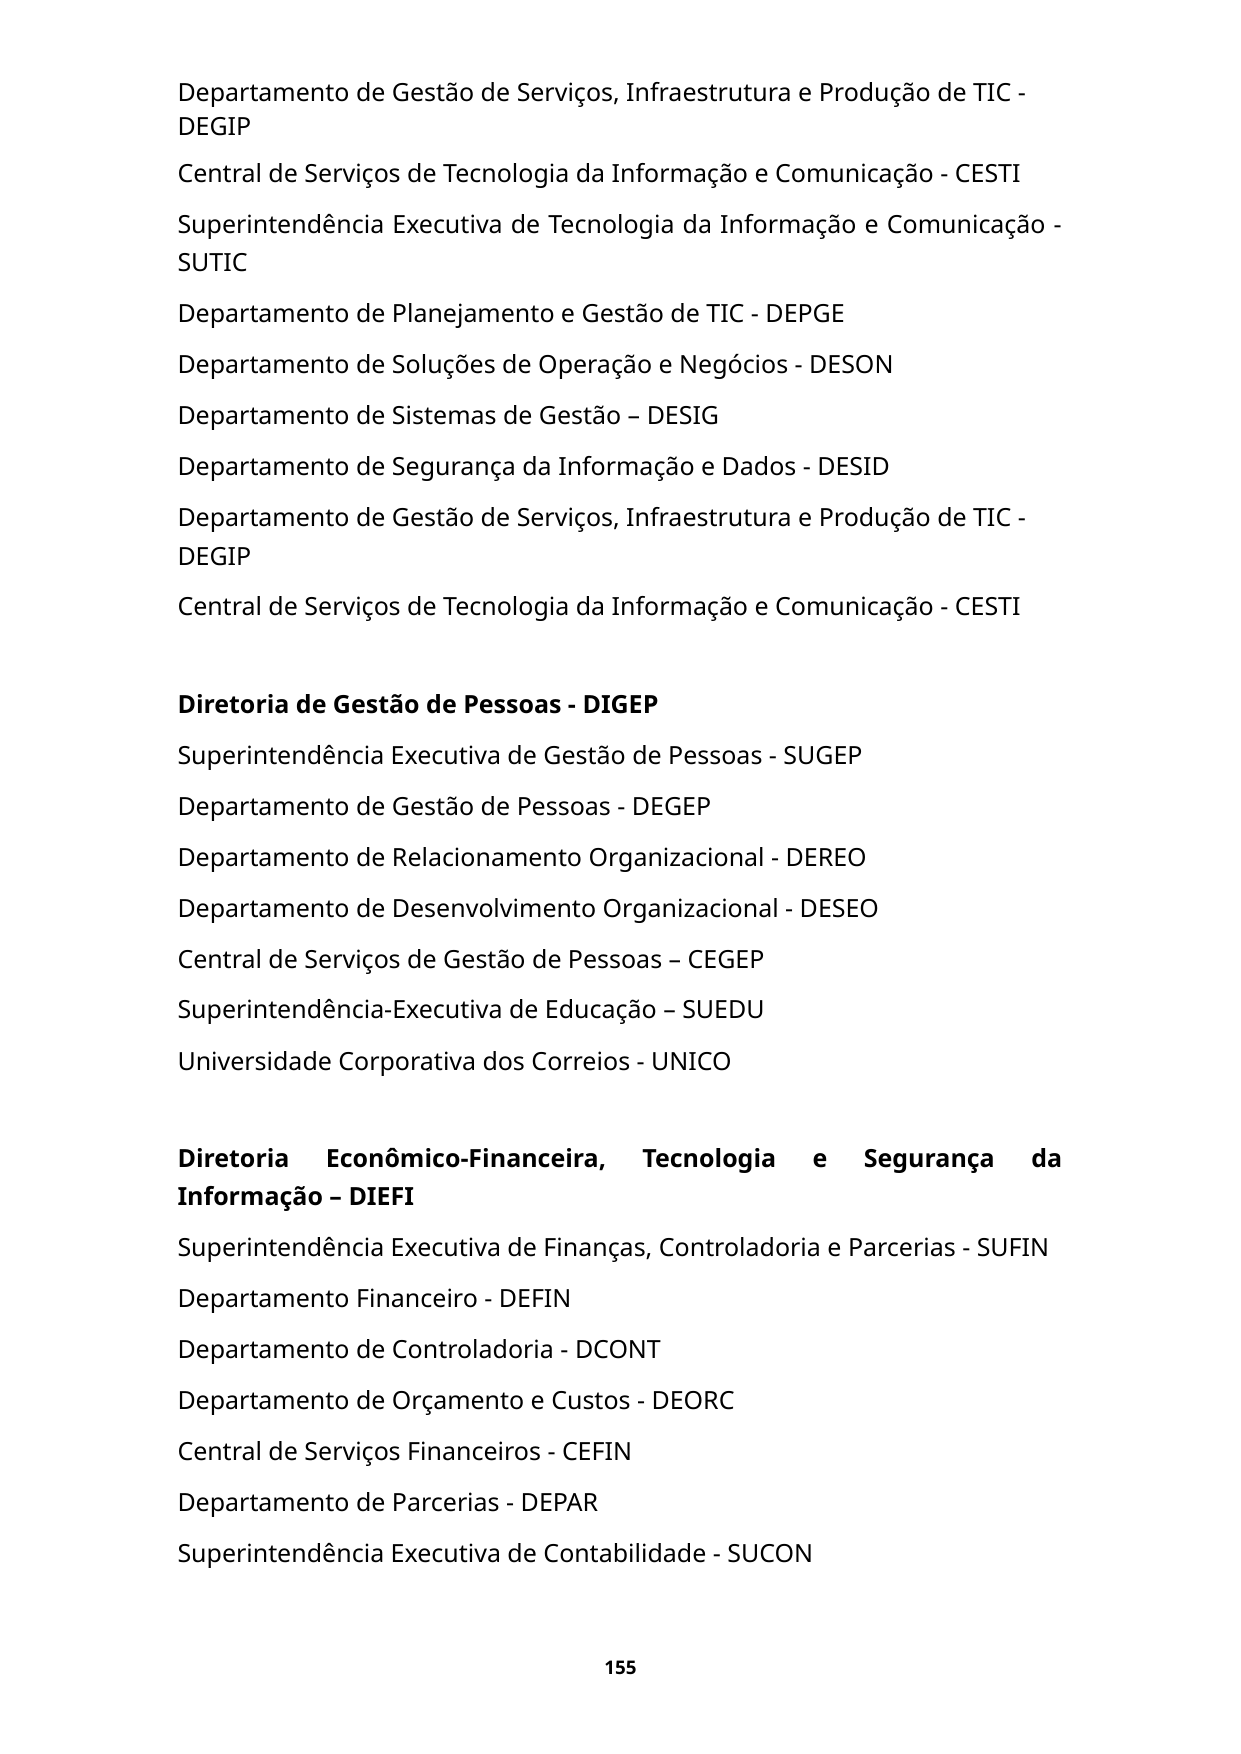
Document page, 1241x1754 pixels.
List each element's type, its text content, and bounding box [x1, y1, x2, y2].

text Departamento de Gestão de Serviços, Infraestrutura e Produção de TIC - DEGIP [177, 75, 1063, 143]
text Central de Serviços Financeiros - CEFIN [177, 1429, 1063, 1468]
text Departamento de Relacionamento Organizacional - DEREO [177, 835, 1063, 873]
text Departamento de Soluções de Operação e Negócios - DESON [177, 342, 1063, 381]
text Universidade Corporativa dos Correios - UNICO [177, 1039, 1063, 1077]
text Departamento de Planejamento e Gestão de TIC - DEPGE [177, 292, 1063, 330]
text Departamento de Desenvolvimento Organizacional - DESEO [177, 886, 1063, 924]
text Departamento de Gestão de Serviços, Infraestrutura e Produção de TIC - DEGIP [177, 495, 1063, 572]
text Departamento de Parcerias - DEPAR [177, 1480, 1063, 1519]
text Diretoria Econômico-Financeira, Tecnologia e Segurança da Informação – DIEFI [177, 1136, 1063, 1213]
text Superintendência Executiva de Tecnologia da Informação e Comunicação - SUTIC [177, 202, 1063, 279]
text Departamento de Sistemas de Gestão – DESIG [177, 393, 1063, 432]
text Superintendência Executiva de Contabilidade - SUCON [177, 1531, 1063, 1570]
text Superintendência Executiva de Finanças, Controladoria e Parcerias - SUFIN [177, 1226, 1063, 1264]
text Diretoria de Gestão de Pessoas - DIGEP [177, 682, 1063, 721]
text Superintendência-Executiva de Educação – SUEDU [177, 988, 1063, 1026]
text Departamento Financeiro - DEFIN [177, 1277, 1063, 1315]
text Departamento de Segurança da Informação e Dados - DESID [177, 444, 1063, 483]
text Central de Serviços de Tecnologia da Informação e Comunicação - CESTI [177, 585, 1063, 623]
text Departamento de Gestão de Pessoas - DEGEP [177, 784, 1063, 822]
text Central de Serviços de Tecnologia da Informação e Comunicação - CESTI [177, 156, 1063, 190]
text Departamento de Orçamento e Custos - DEORC [177, 1378, 1063, 1417]
text Superintendência Executiva de Gestão de Pessoas - SUGEP [177, 733, 1063, 772]
text Departamento de Controladoria - DCONT [177, 1327, 1063, 1366]
text Central de Serviços de Gestão de Pessoas – CEGEP [177, 937, 1063, 975]
